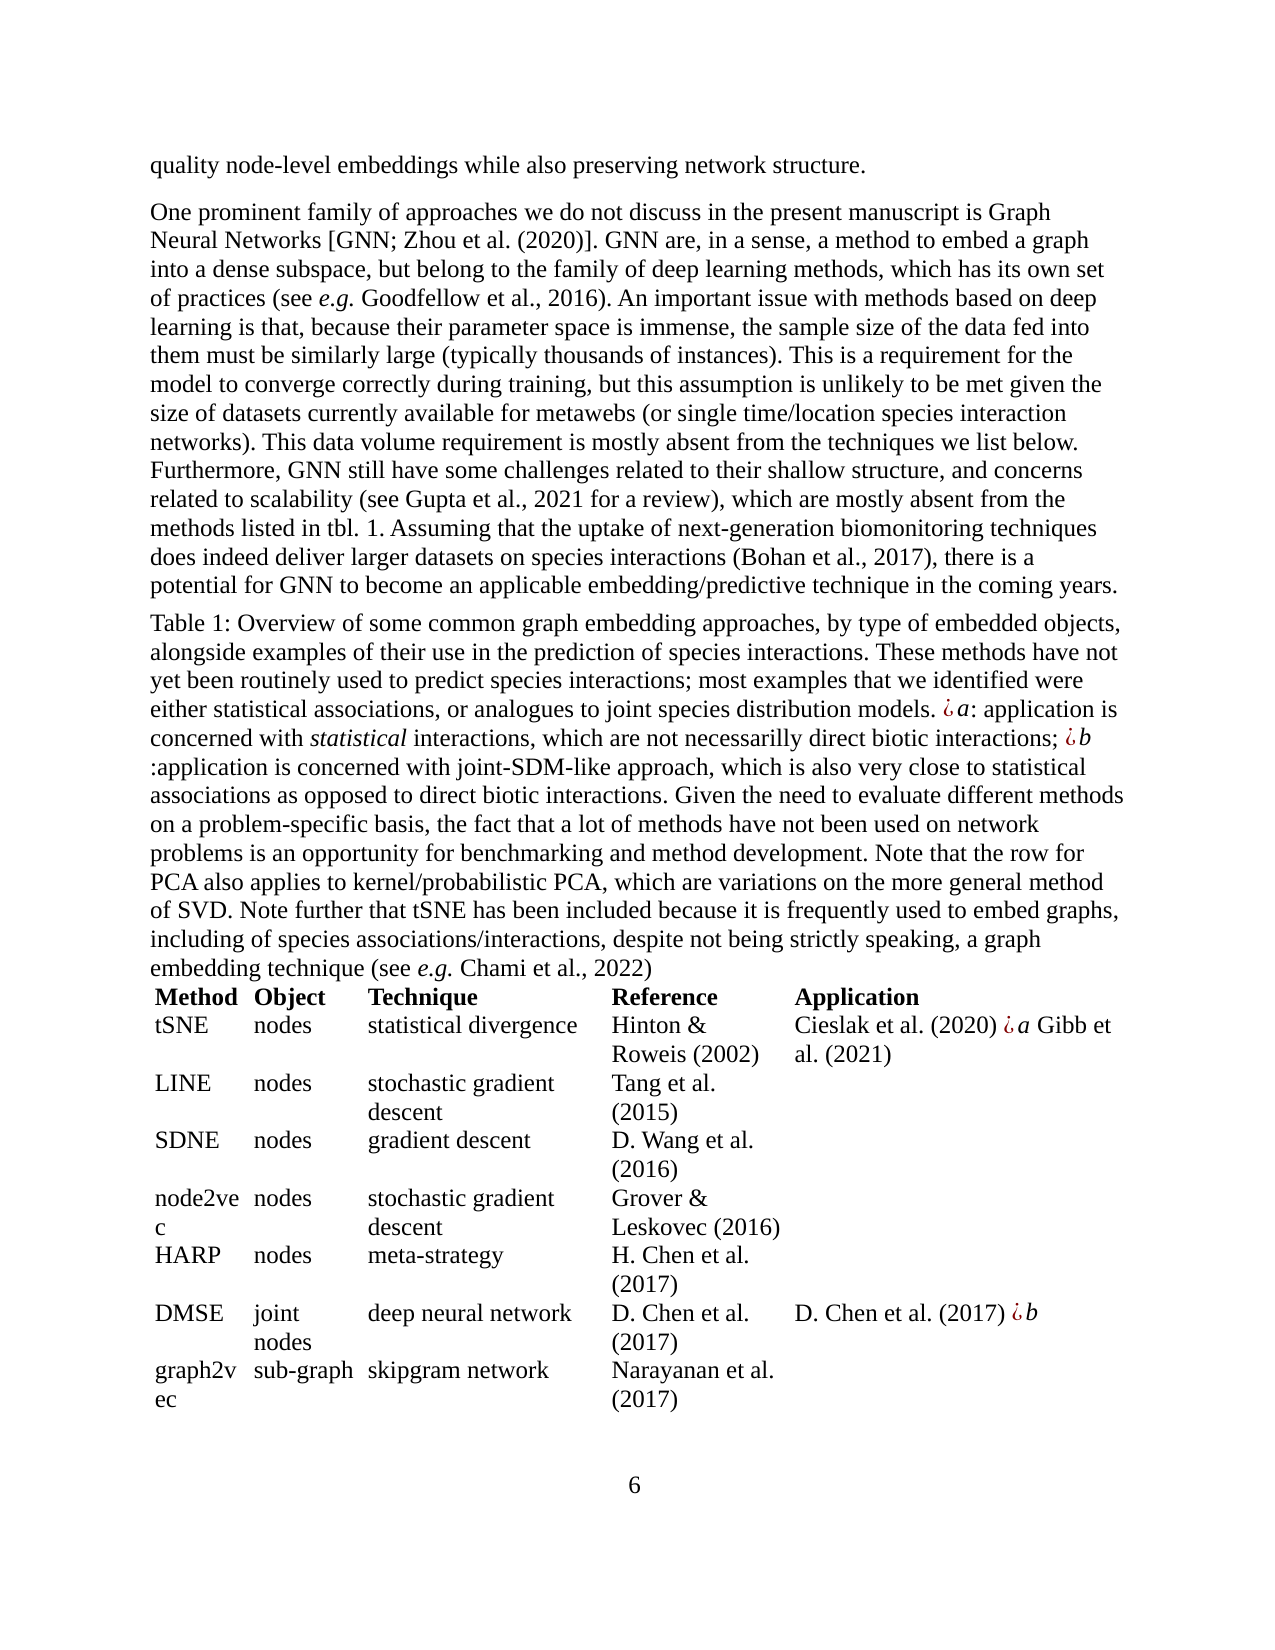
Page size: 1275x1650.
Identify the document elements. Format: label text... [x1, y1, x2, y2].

table_cell meta-strategy [363, 1241, 607, 1298]
table_cell stochastic gradient descent [363, 1068, 607, 1126]
table_cell HARP [150, 1241, 249, 1298]
table_cell skipgram network [363, 1356, 607, 1413]
table_cell nodes [249, 1068, 363, 1126]
table_cell LINE [150, 1068, 249, 1126]
table_cell nodes [249, 1183, 363, 1241]
table_cell SDNE [150, 1126, 249, 1183]
text Table 1: Overview of some common graph embedding approaches, by type of embedded objects, alongside examples of their use in the prediction of species interactions. These methods have not yet been routinely used to predict species interactions; most examples that we identified were either statistical associations, or analogues to joint species distribution models. : application is concerned with statistical interactions, which are not necessarilly direct biotic interactions; :application is concerned with joint-SDM-like approach, which is also very close to statistical associations as opposed to direct biotic interactions. Given the need to evaluate different methods on a problem-specific basis, the fact that a lot of methods have not been used on network problems is an opportunity for benchmarking and method development. Note that the row for PCA also applies to kernel/probabilistic PCA, which are variations on the more general method of SVD. Note further that tSNE has been included because it is frequently used to embed graphs, including of species associations/interactions, despite not being strictly speaking, a graph embedding technique (see e.g. Chami et al., 2022) [150, 608, 1125, 982]
table_cell sub-graph [249, 1356, 363, 1413]
table_cell [790, 1356, 1125, 1413]
table_cell Tang et al. (2015) [607, 1068, 790, 1126]
table_cell D. Chen et al. (2017) [790, 1298, 1125, 1356]
table_cell nodes [249, 1011, 363, 1068]
table_cell nodes [249, 1126, 363, 1183]
table_header Object [249, 982, 363, 1011]
table_cell nodes [249, 1241, 363, 1298]
table_cell deep neural network [363, 1298, 607, 1356]
text quality node-level embeddings while also preserving network structure. [150, 150, 1125, 179]
table_cell gradient descent [363, 1126, 607, 1183]
table_cell [790, 1183, 1125, 1241]
table_header Technique [363, 982, 607, 1011]
table_cell statistical divergence [363, 1011, 607, 1068]
table_header Application [790, 982, 1125, 1011]
table_header Method [150, 982, 249, 1011]
table_cell H. Chen et al. (2017) [607, 1241, 790, 1298]
table_cell D. Wang et al. (2016) [607, 1126, 790, 1183]
table_cell Hinton & Roweis (2002) [607, 1011, 790, 1068]
table_cell tSNE [150, 1011, 249, 1068]
table_header Reference [607, 982, 790, 1011]
table_cell Grover & Leskovec (2016) [607, 1183, 790, 1241]
table_cell [790, 1241, 1125, 1298]
table_cell [790, 1068, 1125, 1126]
table_cell stochastic gradient descent [363, 1183, 607, 1241]
table_cell node2vec [150, 1183, 249, 1241]
table_cell graph2vec [150, 1356, 249, 1413]
table_cell [790, 1126, 1125, 1183]
table_cell D. Chen et al. (2017) [607, 1298, 790, 1356]
table_cell Cieslak et al. (2020) Gibb et al. (2021) [790, 1011, 1125, 1068]
table_cell DMSE [150, 1298, 249, 1356]
table_cell Narayanan et al. (2017) [607, 1356, 790, 1413]
table_cell joint nodes [249, 1298, 363, 1356]
text One prominent family of approaches we do not discuss in the present manuscript is Graph Neural Networks [GNN; Zhou et al. (2020)]. GNN are, in a sense, a method to embed a graph into a dense subspace, but belong to the family of deep learning methods, which has its own set of practices (see e.g. Goodfellow et al., 2016). An important issue with methods based on deep learning is that, because their parameter space is immense, the sample size of the data fed into them must be similarly large (typically thousands of instances). This is a requirement for the model to converge correctly during training, but this assumption is unlikely to be met given the size of datasets currently available for metawebs (or single time/location species interaction networks). This data volume requirement is mostly absent from the techniques we list below. Furthermore, GNN still have some challenges related to their shallow structure, and concerns related to scalability (see Gupta et al., 2021 for a review), which are mostly absent from the methods listed in tbl. 1. Assuming that the uptake of next-generation biomonitoring techniques does indeed deliver larger datasets on species interactions (Bohan et al., 2017), there is a potential for GNN to become an applicable embedding/predictive technique in the coming years. [150, 197, 1125, 599]
